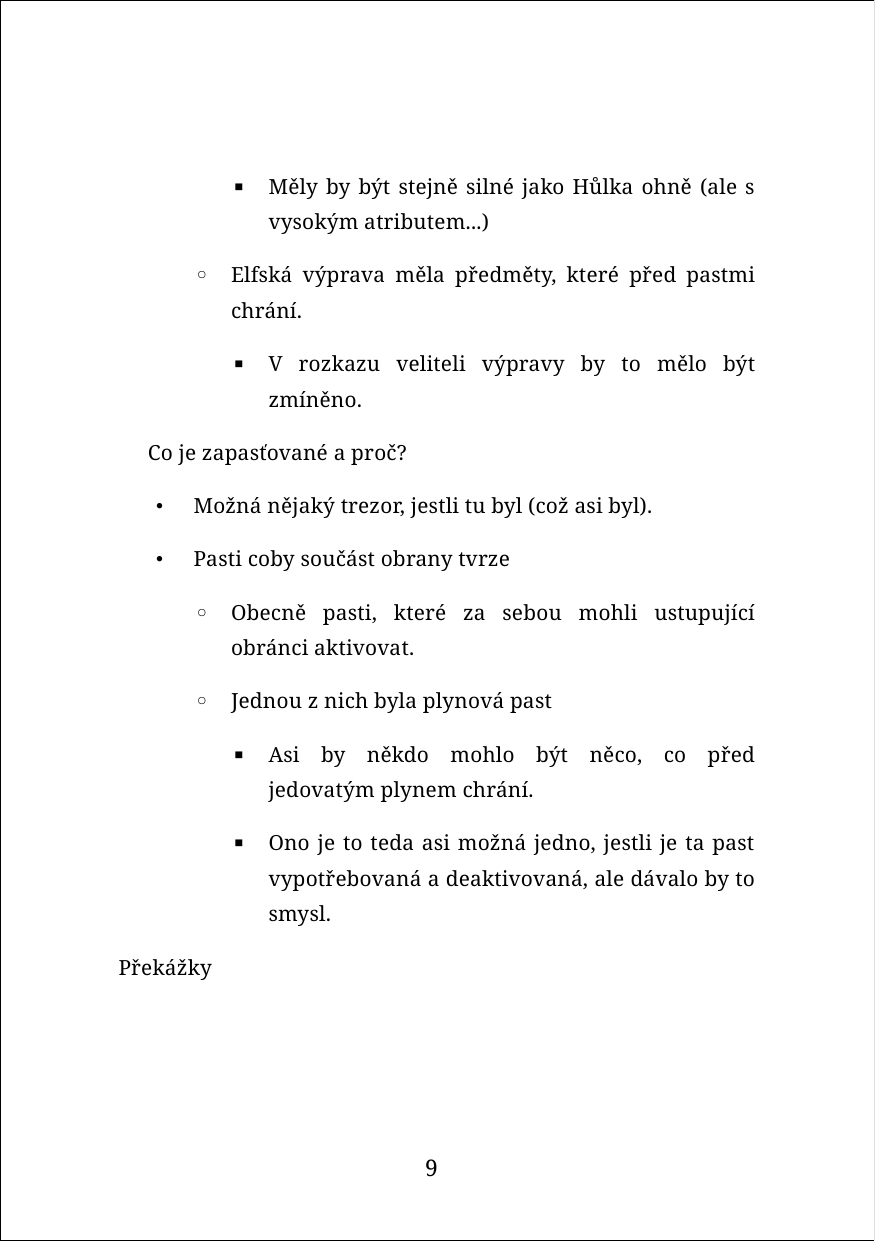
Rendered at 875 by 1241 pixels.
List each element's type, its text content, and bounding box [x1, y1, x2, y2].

text Co je zapasťované a proč? [118, 438, 756, 466]
list Elfská výprava měla předměty, které před pastmi chrání. [193, 261, 756, 324]
text Překážky [118, 953, 756, 981]
list Jednou z nich byla plynová past [193, 686, 756, 715]
list Možná nějaký trezor, jestli tu byl (což asi byl). [156, 491, 756, 520]
list Měly by být stejně silné jako Hůlka ohně (ale s vysokým atributem...) [231, 172, 756, 236]
list Asi by někdo mohlo být něco, co před jedovatým plynem chrání. [231, 740, 756, 804]
list Ono je to teda asi možná jedno, jestli je ta past vypotřebovaná a deaktivovaná, ale dávalo by to smysl. [231, 828, 756, 928]
list V rozkazu veliteli výpravy by to mělo být zmíněno. [231, 349, 756, 413]
list Obecně pasti, které za sebou mohli ustupující obránci aktivovat. [193, 598, 756, 662]
list Pasti coby součást obrany tvrze [156, 544, 756, 573]
